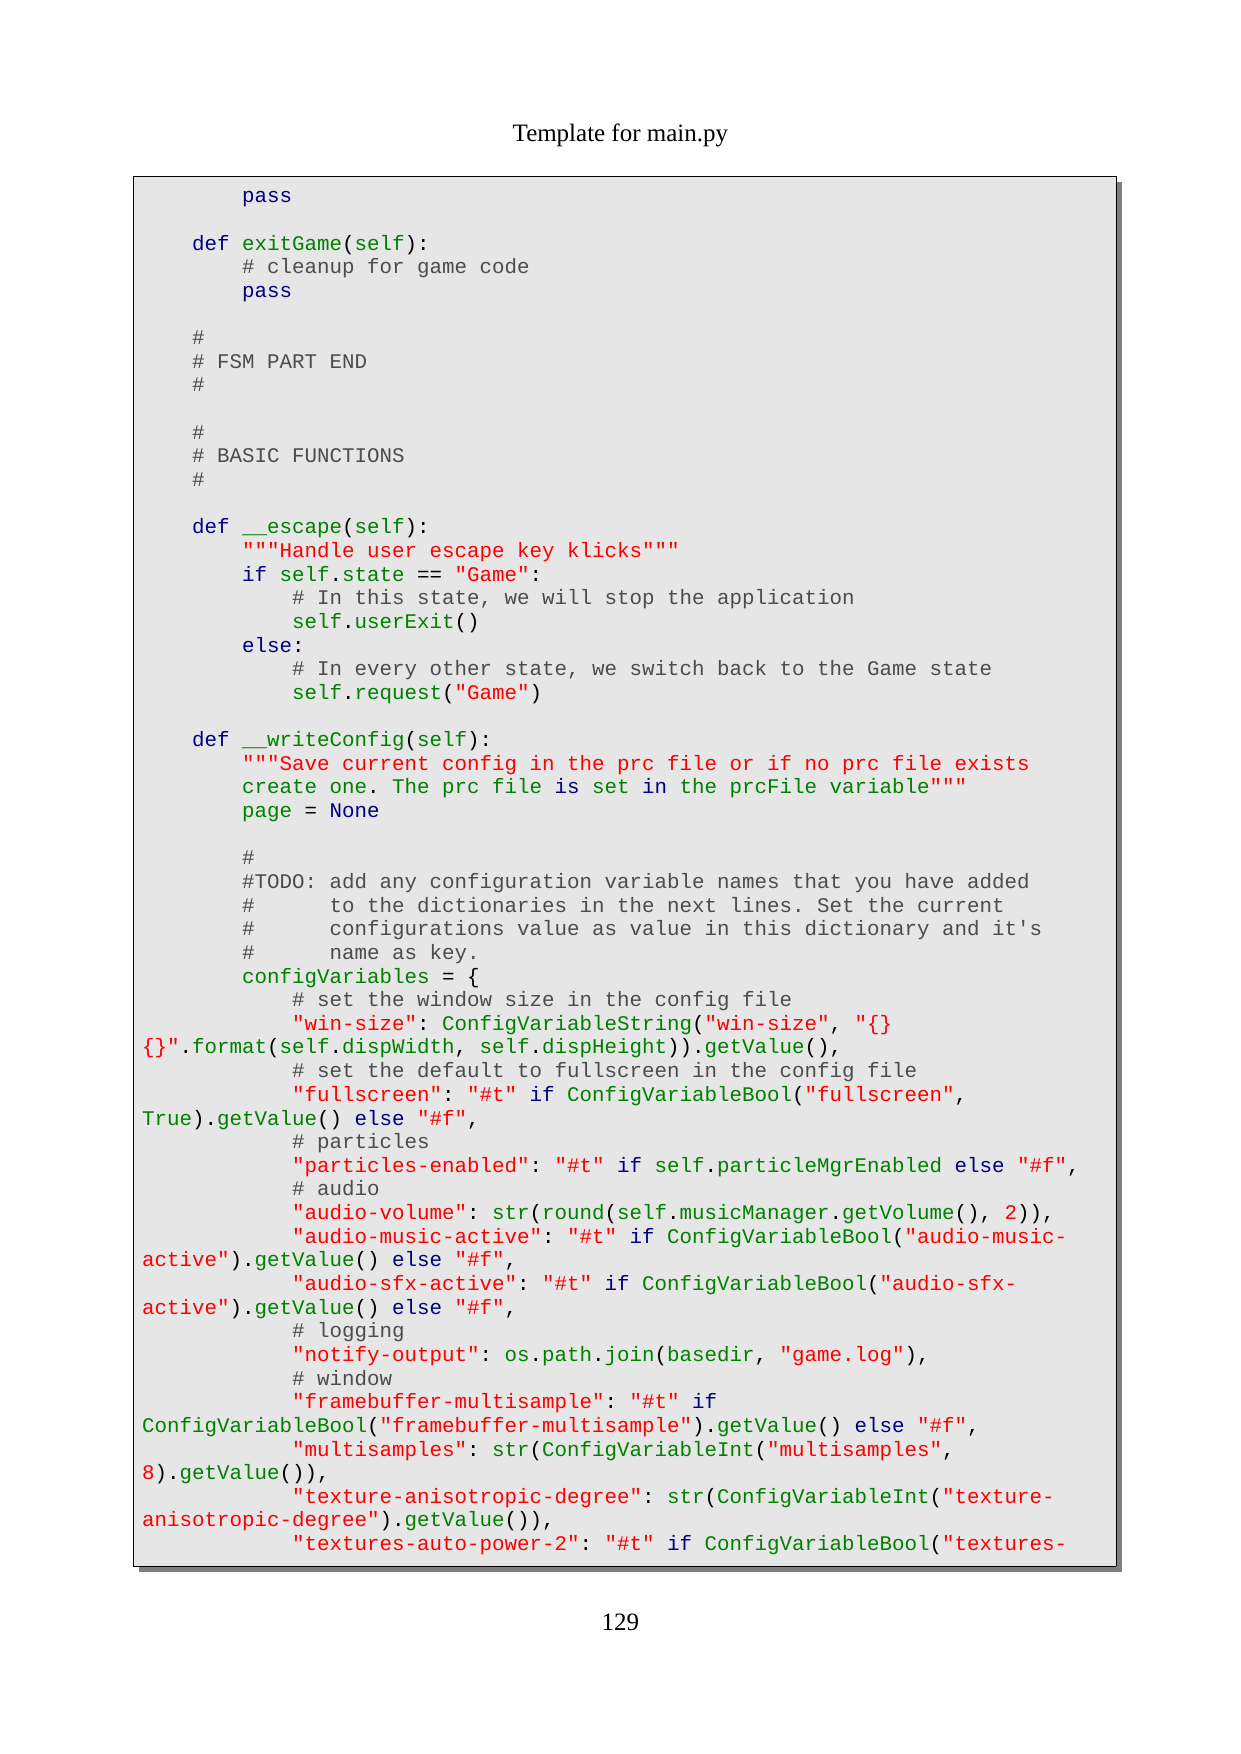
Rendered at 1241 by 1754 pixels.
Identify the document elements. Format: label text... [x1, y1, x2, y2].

text # FSM PART END [134, 342, 1116, 366]
text if self.state == "Game": [134, 555, 1116, 578]
text "fullscreen": "#t" if ConfigVariableBool("fullscreen", True).getValue() else "#f", [134, 1075, 1116, 1122]
text "texture-anisotropic-degree": str(ConfigVariableInt("texture-anisotropic-degree").getValue()), [134, 1477, 1116, 1524]
text # configurations value as value in this dictionary and it's [134, 909, 1116, 933]
text # In this state, we will stop the application [134, 578, 1116, 602]
text """Save current config in the prc file or if no prc file exists [134, 744, 1116, 767]
text pass [134, 271, 1116, 294]
text # logging [134, 1311, 1116, 1335]
text self.userExit() [134, 602, 1116, 626]
text "textures-auto-power-2": "#t" if ConfigVariableBool("textures- [134, 1524, 1116, 1566]
text configVariables = { [134, 957, 1116, 980]
text "multisamples": str(ConfigVariableInt("multisamples", 8).getValue()), [134, 1429, 1116, 1477]
text # [134, 413, 1116, 436]
text # [134, 366, 1116, 389]
text "audio-music-active": "#t" if ConfigVariableBool("audio-music-active").getValue() else "#f", [134, 1217, 1116, 1264]
text "audio-sfx-active": "#t" if ConfigVariableBool("audio-sfx-active").getValue() else "#f", [134, 1264, 1116, 1311]
text # [134, 460, 1116, 484]
text create one. The prc file is set in the prcFile variable""" [134, 767, 1116, 791]
text # particles [134, 1122, 1116, 1146]
text # BASIC FUNCTIONS [134, 436, 1116, 460]
text #TODO: add any configuration variable names that you have added [134, 862, 1116, 886]
text "win-size": ConfigVariableString("win-size", "{} {}".format(self.dispWidth, self.dispHeight)).getValue(), [134, 1004, 1116, 1051]
text "audio-volume": str(round(self.musicManager.getVolume(), 2)), [134, 1193, 1116, 1217]
text def __writeConfig(self): [134, 720, 1116, 744]
text # to the dictionaries in the next lines. Set the current [134, 886, 1116, 909]
text # set the window size in the config file [134, 980, 1116, 1004]
text "particles-enabled": "#t" if self.particleMgrEnabled else "#f", [134, 1146, 1116, 1169]
text """Handle user escape key klicks""" [134, 531, 1116, 555]
text # audio [134, 1169, 1116, 1193]
text # [134, 318, 1116, 342]
text # window [134, 1359, 1116, 1382]
text # [134, 838, 1116, 862]
text page = None [134, 791, 1116, 815]
text # In every other state, we switch back to the Game state [134, 649, 1116, 673]
text "notify-output": os.path.join(basedir, "game.log"), [134, 1335, 1116, 1359]
text "framebuffer-multisample": "#t" if ConfigVariableBool("framebuffer-multisample").getValue() else "#f", [134, 1382, 1116, 1429]
text def exitGame(self): [134, 224, 1116, 247]
text # cleanup for game code [134, 247, 1116, 271]
text # name as key. [134, 933, 1116, 957]
text else: [134, 626, 1116, 649]
text pass [134, 177, 1116, 200]
text def __escape(self): [134, 507, 1116, 531]
text self.request("Game") [134, 673, 1116, 697]
text # set the default to fullscreen in the config file [134, 1051, 1116, 1075]
